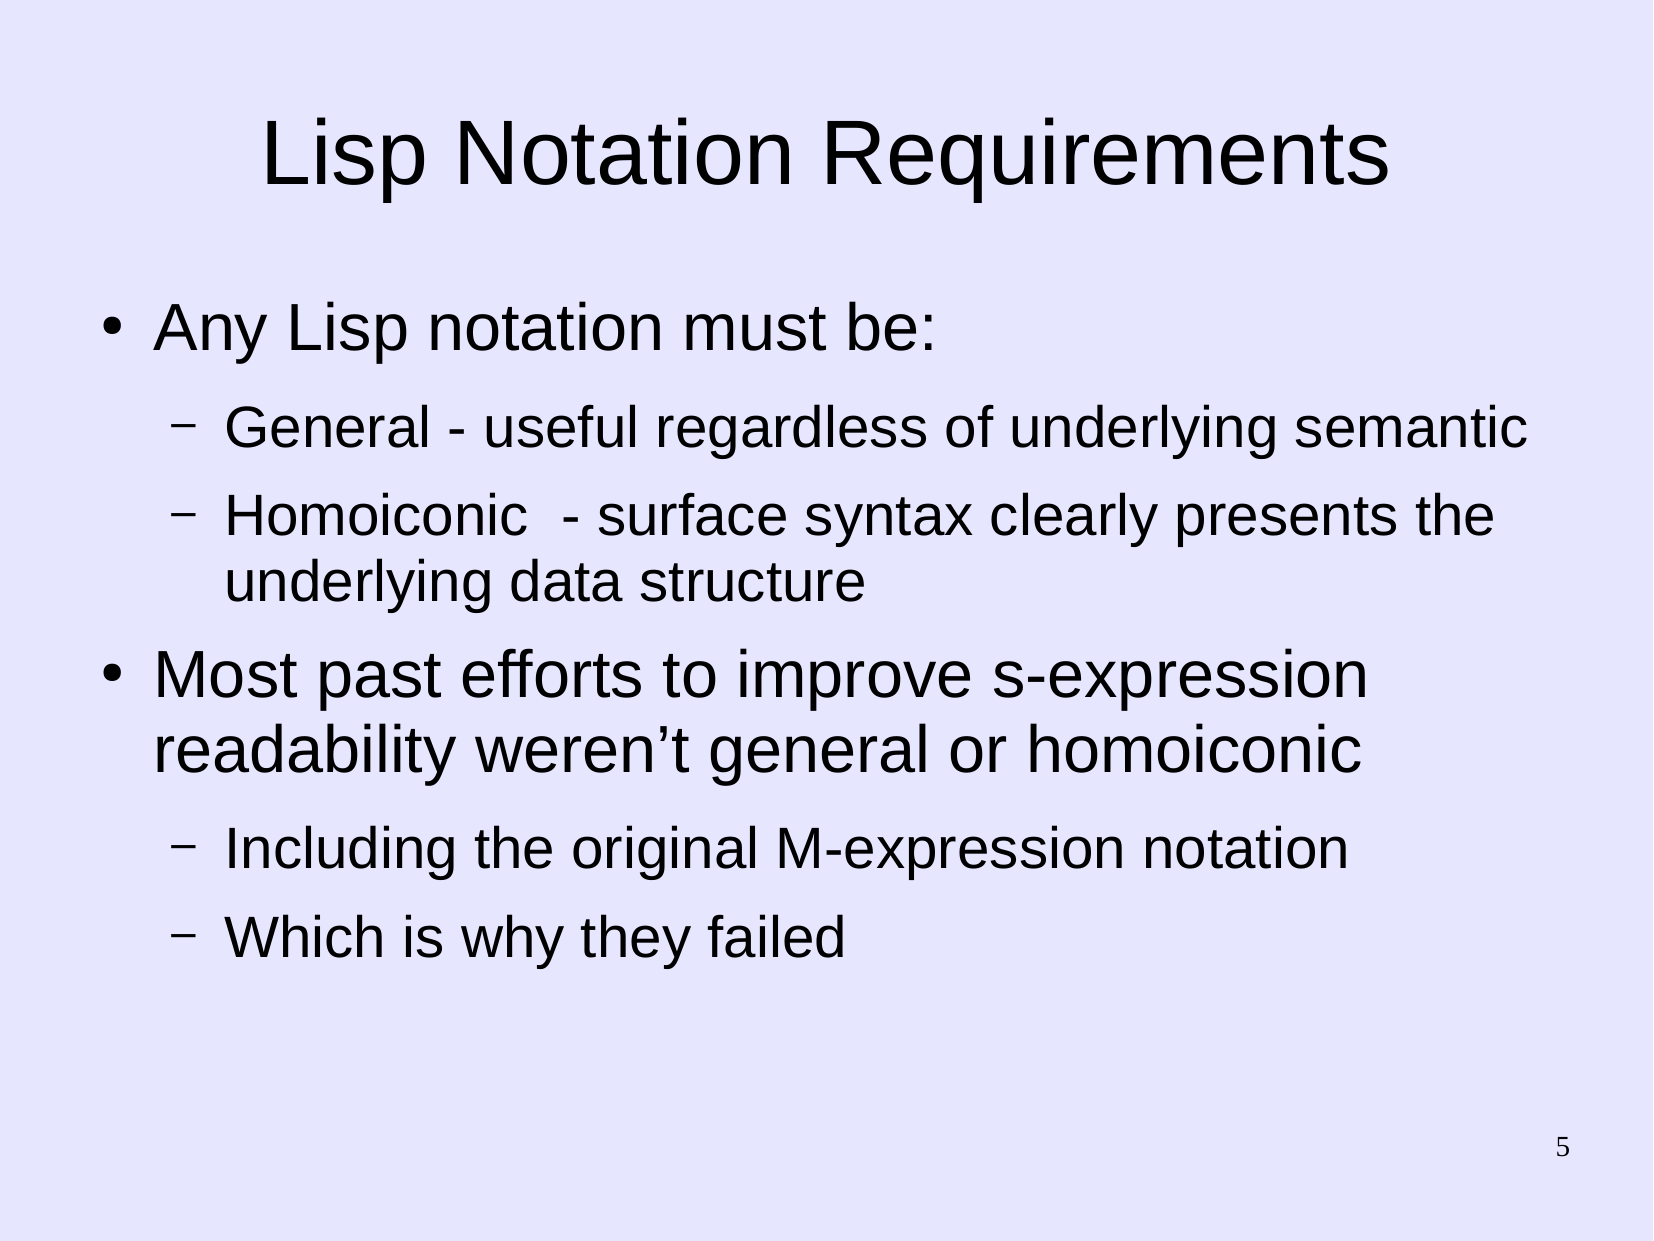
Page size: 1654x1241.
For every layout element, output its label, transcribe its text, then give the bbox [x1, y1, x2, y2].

list Any Lisp notation must be: General - useful regardless of underlying semantic Homoiconic - surface syntax clearly presents the underlying data structure Most past efforts to improve s-expression readability weren’t general or homoiconic Including the original M-expression notation Which is why they failed [82, 290, 1538, 1010]
title Lisp Notation Requirements [82, 49, 1571, 257]
